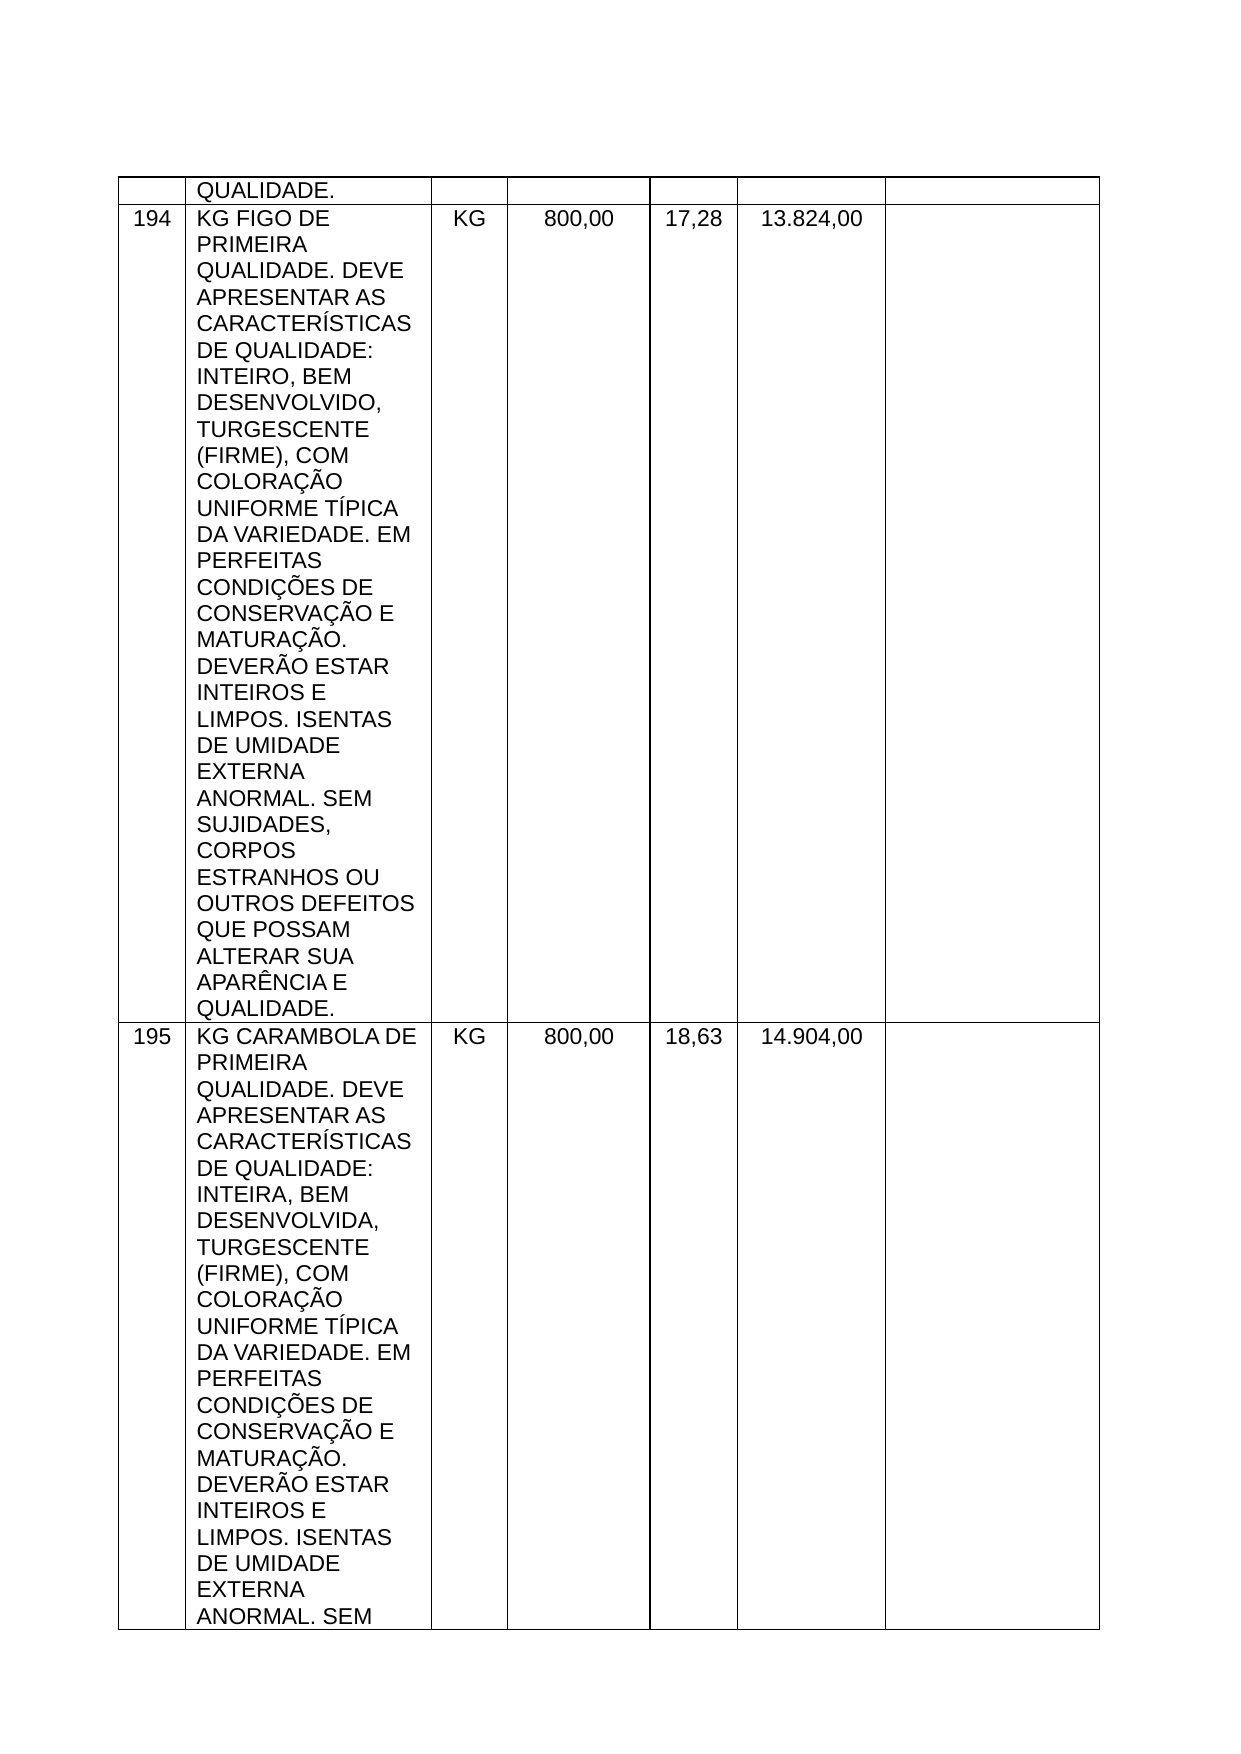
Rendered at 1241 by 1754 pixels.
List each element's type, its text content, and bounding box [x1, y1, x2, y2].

table_cell [886, 205, 1099, 1022]
table_cell 17,28 [651, 205, 737, 1022]
table_cell qualidade. [186, 178, 431, 204]
table_cell 195 [119, 1023, 185, 1629]
table_cell 13.824,00 [738, 205, 885, 1022]
table_cell 800,00 [508, 1023, 649, 1629]
table_cell [432, 178, 507, 204]
table_cell [886, 1023, 1099, 1629]
table_cell 14.904,00 [738, 1023, 885, 1629]
table_cell 800,00 [508, 205, 649, 1022]
table_cell [119, 178, 185, 204]
table_cell Kg [432, 205, 507, 1022]
table_cell Kg [432, 1023, 507, 1629]
table_cell [508, 178, 649, 204]
table_cell 194 [119, 205, 185, 1022]
table_cell 18,63 [651, 1023, 737, 1629]
table_cell [886, 178, 1099, 204]
table_cell Kg Figo de primeira qualidade. Deve apresentar as características de qualidade: inteiro, bem desenvolvido, turgescente (firme), com coloração uniforme típica da variedade. Em perfeitas condições de conservação e maturação. Deverão estar inteiros e limpos. Isentas de umidade externa anormal. Sem sujidades, corpos estranhos ou outros defeitos que possam alterar sua aparência e qualidade. [186, 205, 431, 1022]
table_cell [738, 178, 885, 204]
table_cell [651, 178, 737, 204]
table_cell Kg Carambola de primeira qualidade. Deve apresentar as características de qualidade: inteira, bem desenvolvida, turgescente (firme), com coloração uniforme típica da variedade. Em perfeitas condições de conservação e maturação. Deverão estar inteiros e limpos. Isentas de umidade externa anormal. Sem [186, 1023, 431, 1629]
